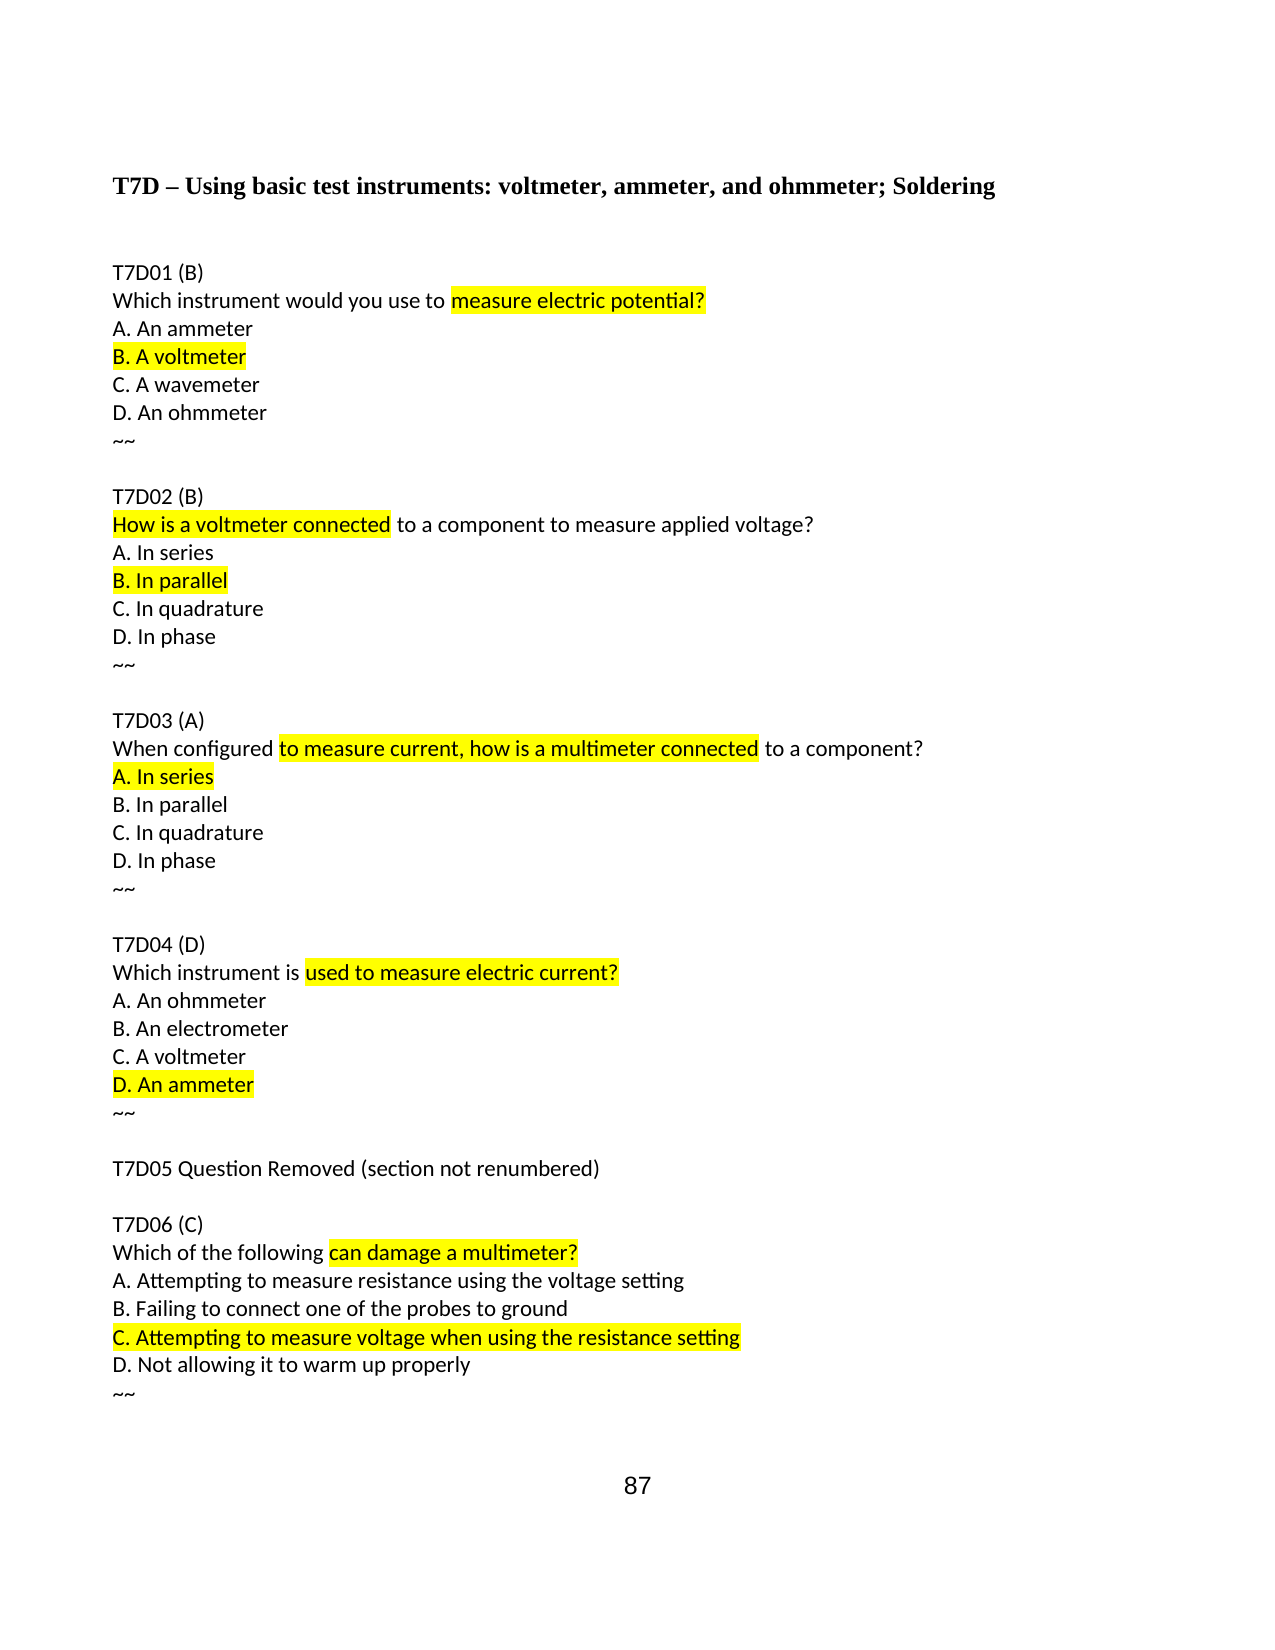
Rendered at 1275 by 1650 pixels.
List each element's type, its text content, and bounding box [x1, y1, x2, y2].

text When configured to measure current, how is a multimeter connected to a component? [112, 734, 1162, 762]
text ~~ [112, 650, 1162, 678]
text A. An ohmmeter [112, 986, 1162, 1014]
text A. An ammeter [112, 314, 1162, 342]
text ~~ [112, 426, 1162, 454]
text T7D01 (B) [112, 258, 1162, 286]
text T7D06 (C) [112, 1211, 1162, 1238]
text D. An ammeter [112, 1070, 1162, 1098]
text How is a voltmeter connected to a component to measure applied voltage? [112, 510, 1162, 538]
text C. A voltmeter [112, 1042, 1162, 1070]
text T7D02 (B) [112, 482, 1162, 510]
text A. In series [112, 762, 1162, 790]
text B. In parallel [112, 790, 1162, 818]
text C. In quadrature [112, 818, 1162, 846]
text Which instrument is used to measure electric current? [112, 958, 1162, 986]
text C. A wavemeter [112, 370, 1162, 398]
text Which instrument would you use to measure electric potential? [112, 286, 1162, 314]
text T7D05 Question Removed (section not renumbered) [112, 1154, 1162, 1182]
text D. In phase [112, 846, 1162, 874]
text T7D04 (D) [112, 930, 1162, 958]
subtitle T7D – Using basic test instruments: voltmeter, ammeter, and ohmmeter; Soldering [112, 171, 1162, 200]
text Which of the following can damage a multimeter? [112, 1238, 1162, 1267]
text B. An electrometer [112, 1014, 1162, 1042]
text B. Failing to connect one of the probes to ground [112, 1294, 1162, 1323]
text T7D03 (A) [112, 706, 1162, 734]
text D. In phase [112, 622, 1162, 650]
text B. A voltmeter [112, 342, 1162, 370]
text ~~ [112, 1098, 1162, 1126]
text C. In quadrature [112, 594, 1162, 622]
text A. Attempting to measure resistance using the voltage setting [112, 1267, 1162, 1294]
text ~~ [112, 874, 1162, 902]
text A. In series [112, 538, 1162, 566]
text C. Attempting to measure voltage when using the resistance setting [112, 1323, 1162, 1351]
text B. In parallel [112, 566, 1162, 594]
text D. Not allowing it to warm up properly [112, 1351, 1162, 1379]
text D. An ohmmeter [112, 398, 1162, 426]
text ~~ [112, 1379, 1162, 1407]
